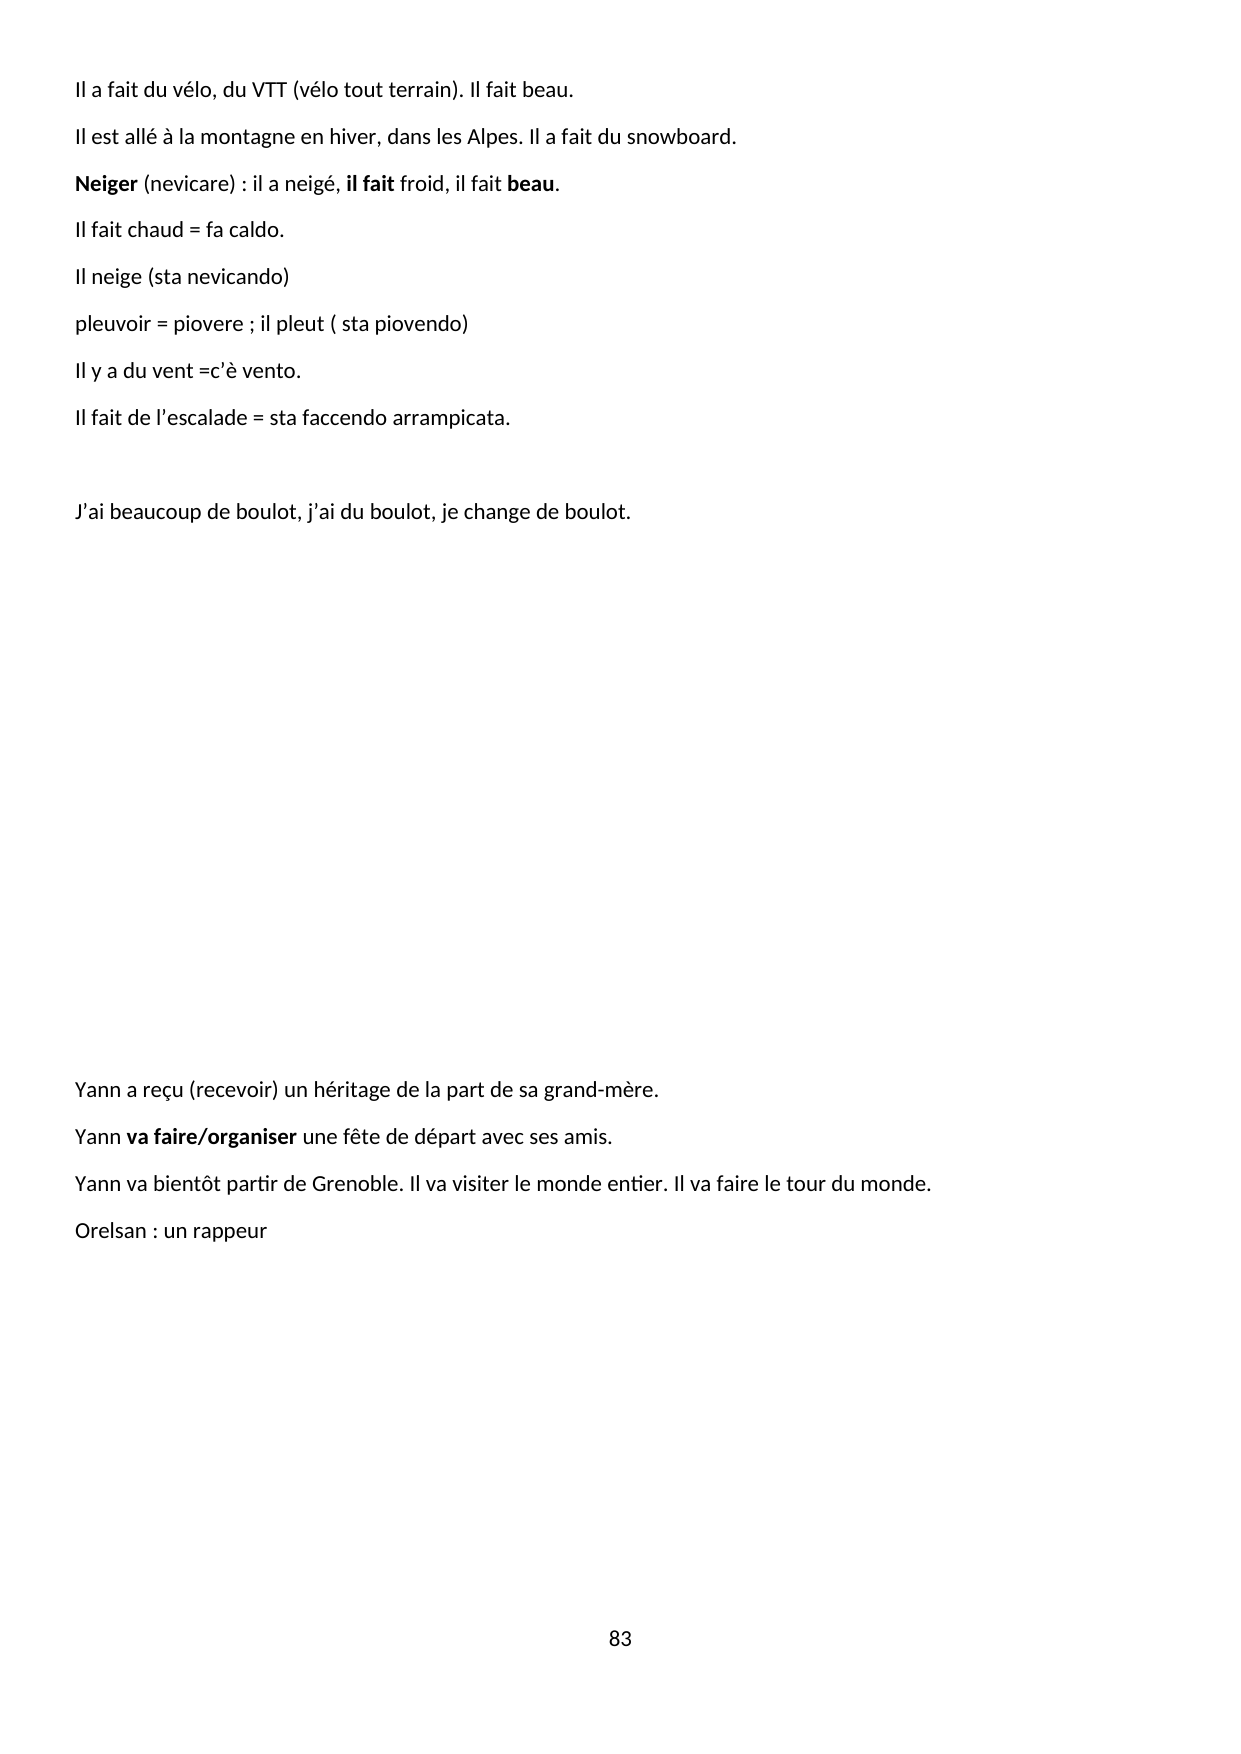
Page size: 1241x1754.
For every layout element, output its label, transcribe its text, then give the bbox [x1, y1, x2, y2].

text Il fait chaud = fa caldo. [75, 216, 1165, 244]
text Il neige (sta nevicando) [75, 262, 1165, 291]
text Il a fait du vélo, du VTT (vélo tout terrain). Il fait beau. [75, 75, 1165, 103]
text Il fait de l’escalade = sta faccendo arrampicata. [75, 403, 1165, 431]
text Neiger (nevicare) : il a neigé, il fait froid, il fait beau. [75, 169, 1165, 197]
text Yann va bientôt partir de Grenoble. Il va visiter le monde entier. Il va faire le tour du monde. [75, 1169, 1165, 1197]
text J’ai beaucoup de boulot, j’ai du boulot, je change de boulot. [75, 497, 1165, 525]
text Orelsan : un rappeur [75, 1216, 1165, 1244]
text Il y a du vent =c’è vento. [75, 356, 1165, 384]
text Yann va faire/organiser une fête de départ avec ses amis. [75, 1122, 1165, 1150]
text Yann a reçu (recevoir) un héritage de la part de sa grand-mère. [75, 1075, 1165, 1103]
text pleuvoir = piovere ; il pleut ( sta piovendo) [75, 309, 1165, 337]
text Il est allé à la montagne en hiver, dans les Alpes. Il a fait du snowboard. [75, 122, 1165, 150]
